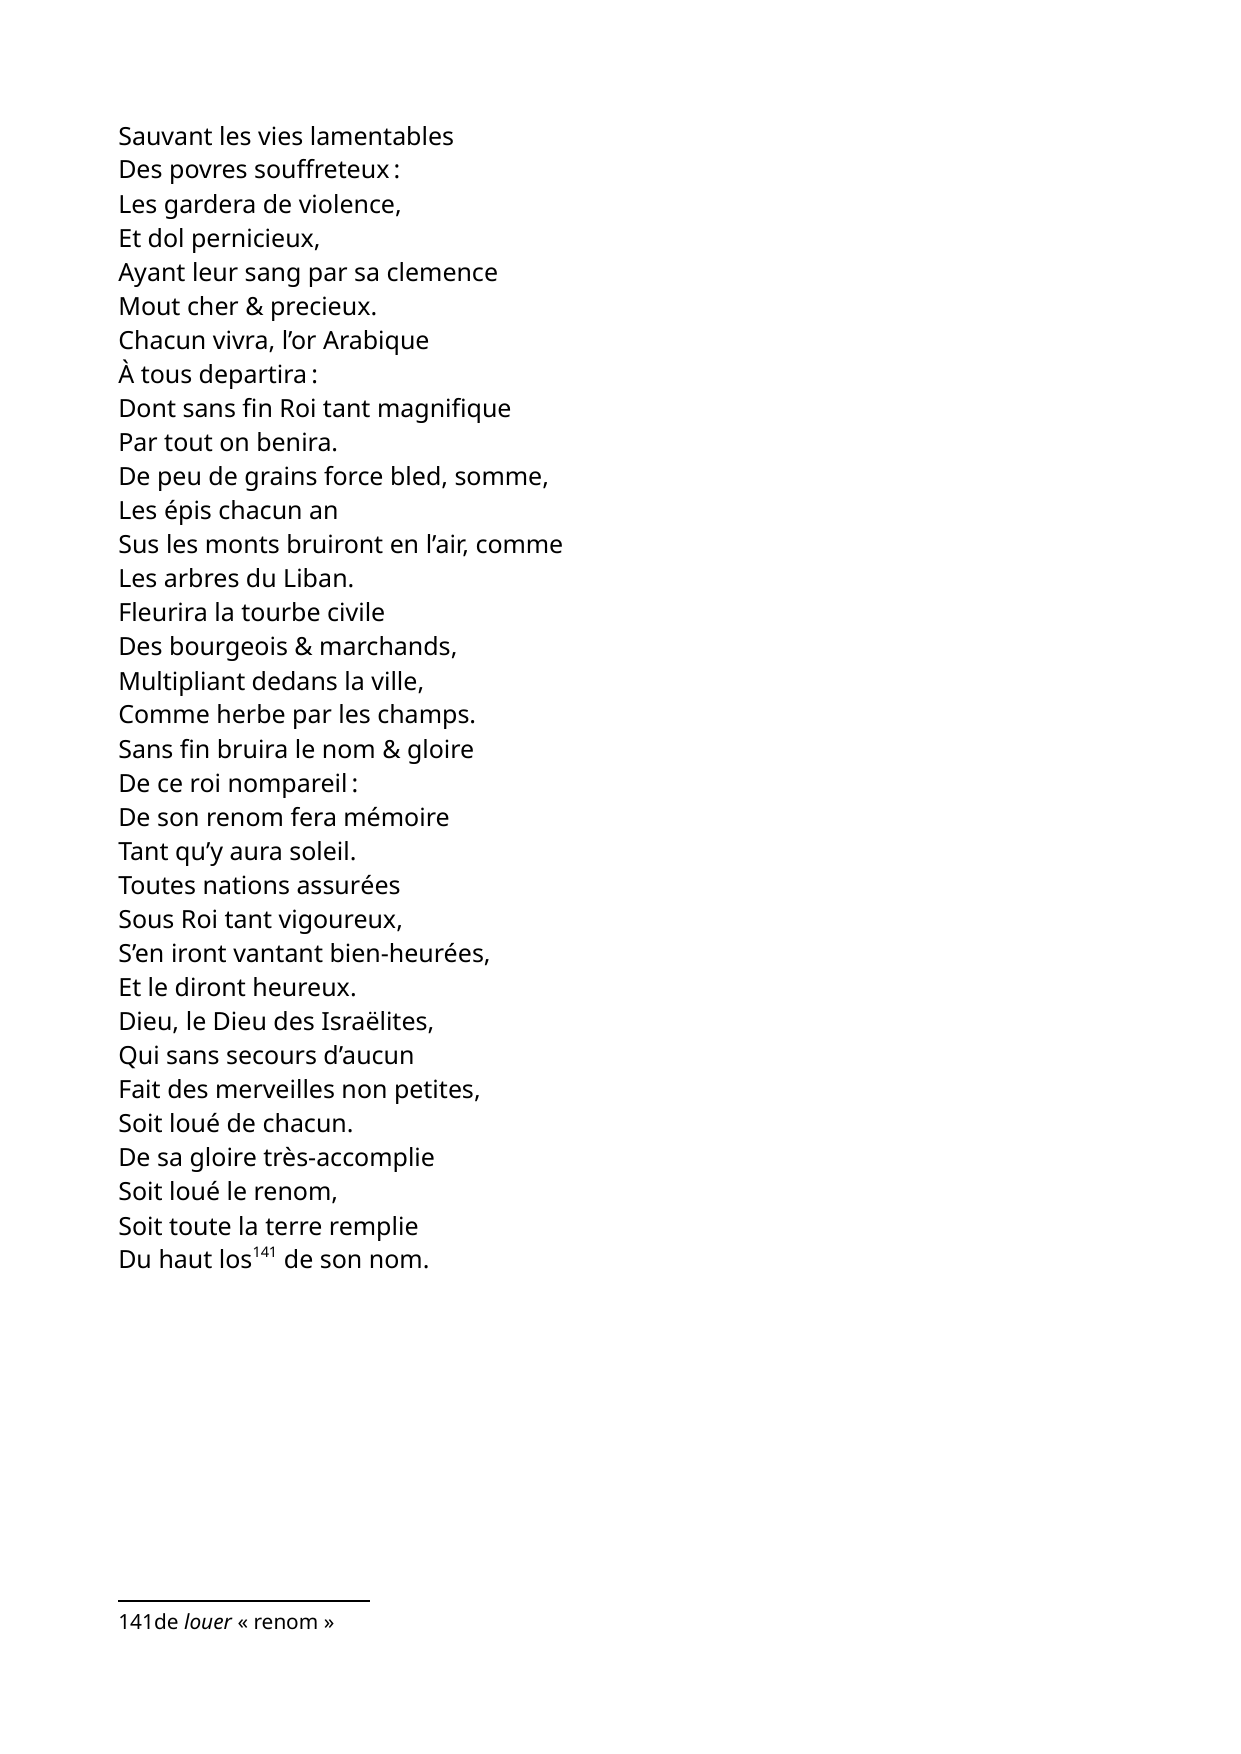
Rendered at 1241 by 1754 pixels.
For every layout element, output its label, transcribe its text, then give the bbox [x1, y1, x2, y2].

text Toutes nations assurées [118, 867, 1122, 902]
text S’en iront vantant bien-heurées, [118, 936, 1122, 970]
text Comme herbe par les champs. [118, 697, 1122, 731]
text De ce roi nompareil : [118, 765, 1122, 799]
text Et dol pernicieux, [118, 220, 1122, 254]
text Les gardera de violence, [118, 186, 1122, 220]
text de louer « renom » [118, 1607, 1122, 1636]
text Dont sans fin Roi tant magnifique [118, 391, 1122, 425]
text Les épis chacun an [118, 493, 1122, 527]
text Chacun vivra, l’or Arabique [118, 322, 1122, 357]
text Soit loué de chacun. [118, 1106, 1122, 1140]
text Soit toute la terre remplie [118, 1208, 1122, 1242]
text Sus les monts bruiront en l’air, comme [118, 527, 1122, 561]
text Ayant leur sang par sa clemence [118, 254, 1122, 288]
text Multipliant dedans la ville, [118, 663, 1122, 697]
text Et le diront heureux. [118, 970, 1122, 1004]
text À tous departira : [118, 357, 1122, 391]
text De son renom fera mémoire [118, 799, 1122, 833]
text Sous Roi tant vigoureux, [118, 902, 1122, 936]
text Mout cher & precieux. [118, 288, 1122, 322]
text Sauvant les vies lamentables [118, 118, 1122, 152]
text Les arbres du Liban. [118, 561, 1122, 595]
text Par tout on benira. [118, 425, 1122, 459]
text Des bourgeois & marchands, [118, 629, 1122, 663]
text Fleurira la tourbe civile [118, 595, 1122, 629]
text Des povres souffreteux : [118, 152, 1122, 186]
text Tant qu’y aura soleil. [118, 833, 1122, 867]
text De peu de grains force bled, somme, [118, 459, 1122, 493]
text Qui sans secours d’aucun [118, 1038, 1122, 1072]
text Sans fin bruira le nom & gloire [118, 731, 1122, 765]
text Dieu, le Dieu des Israëlites, [118, 1004, 1122, 1038]
text Du haut los de son nom. [118, 1242, 1122, 1276]
text Fait des merveilles non petites, [118, 1072, 1122, 1106]
text Soit loué le renom, [118, 1174, 1122, 1208]
text De sa gloire très-accomplie [118, 1140, 1122, 1174]
